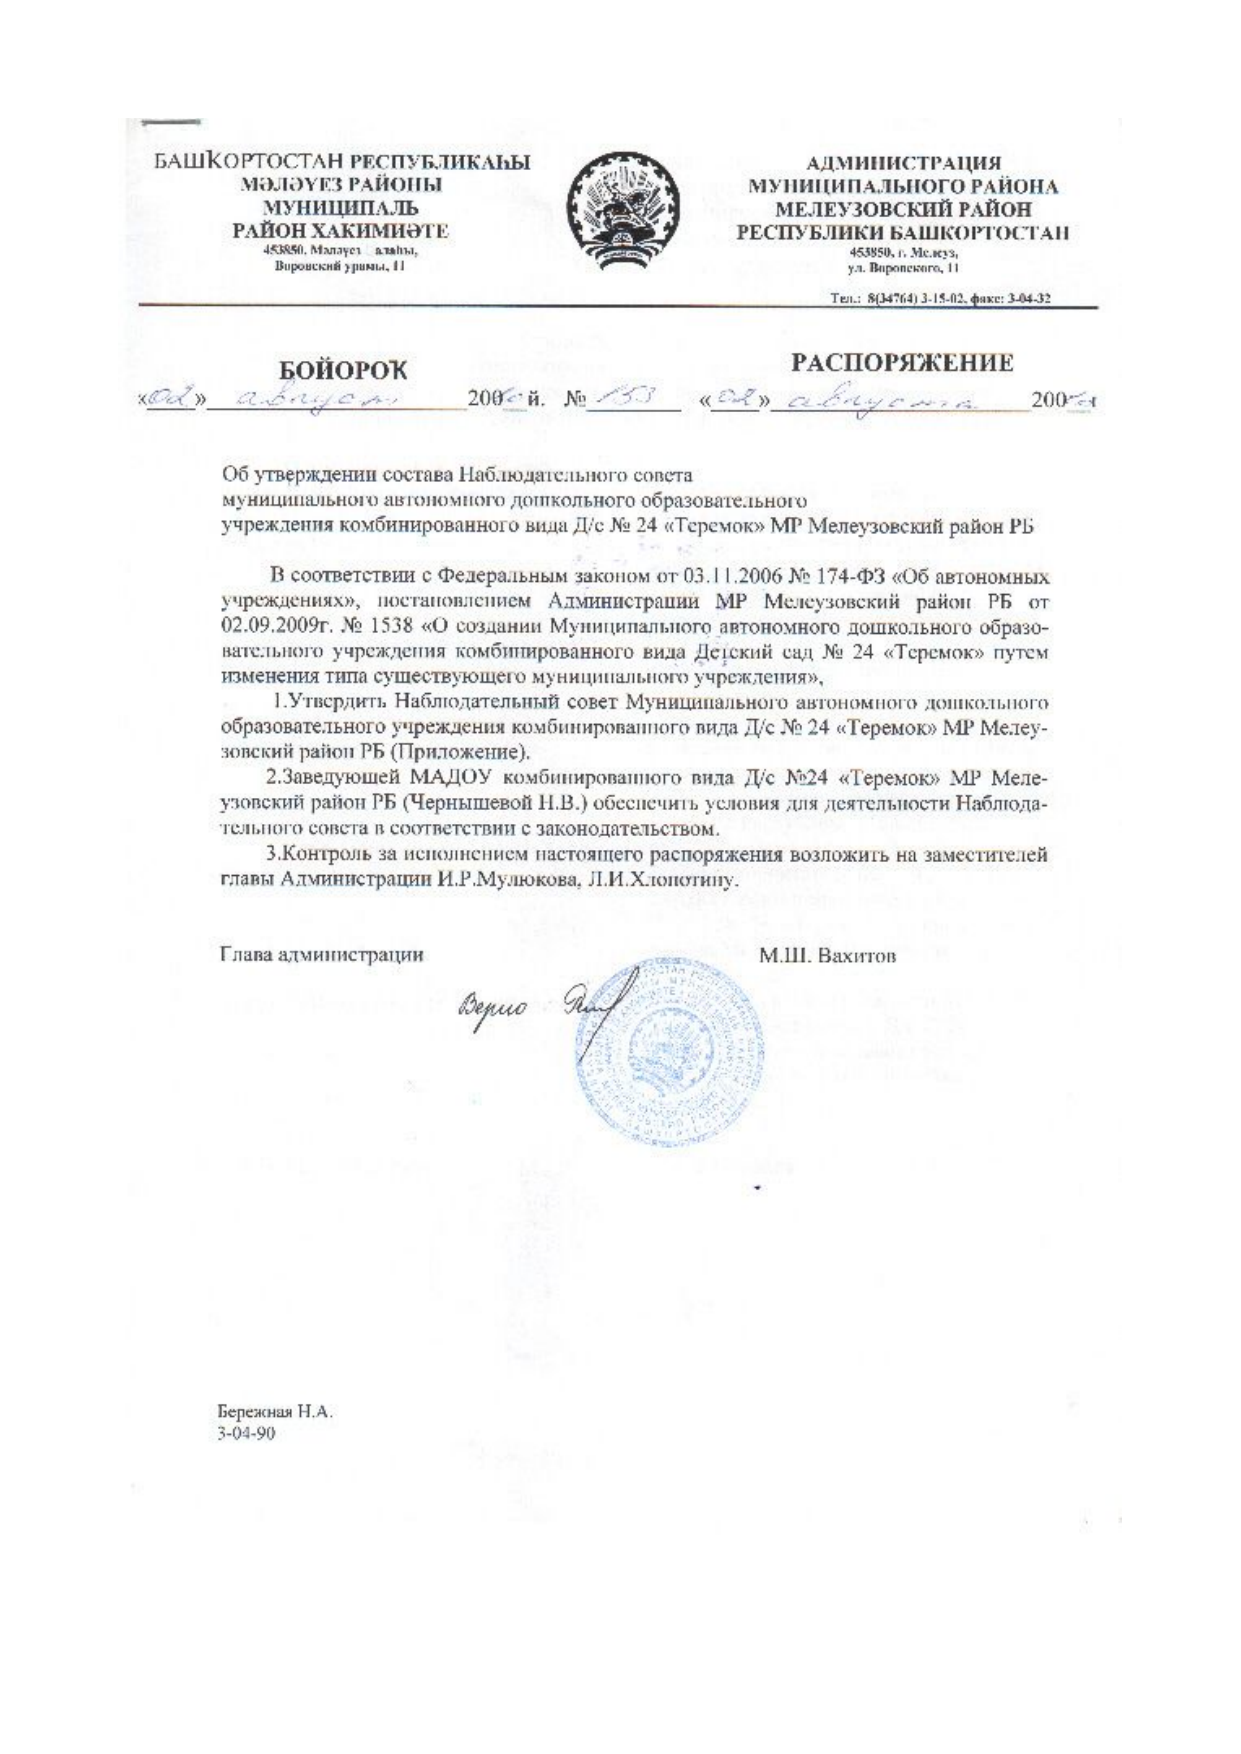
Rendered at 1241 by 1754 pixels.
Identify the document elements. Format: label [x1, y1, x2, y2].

picture [118, 118, 1122, 1541]
